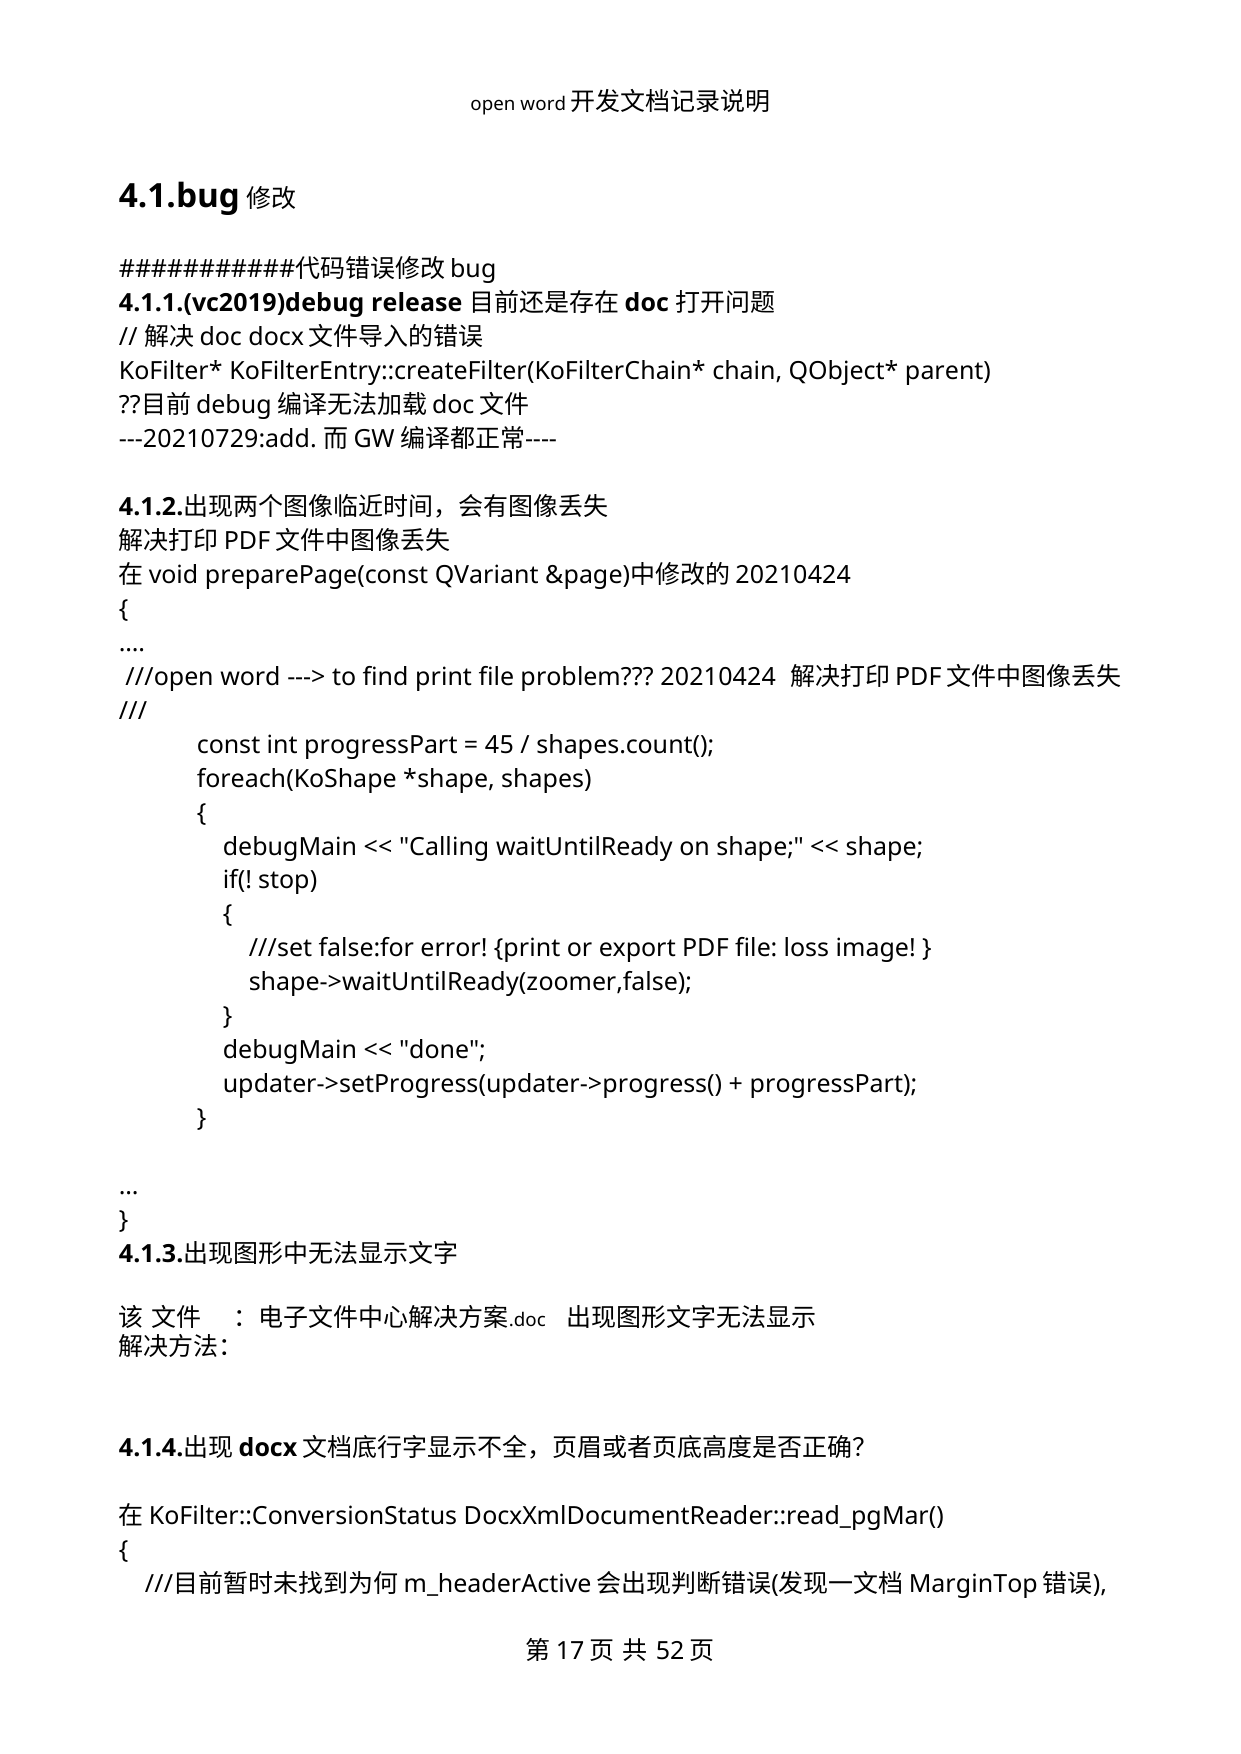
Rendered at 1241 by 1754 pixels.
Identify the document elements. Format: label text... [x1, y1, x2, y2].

text { [119, 794, 1121, 828]
text ??目前debug编译无法加载doc文件 [119, 387, 1121, 421]
subtitle 出现docx文档底行字显示不全，页眉或者页底高度是否正确？ [119, 1430, 1121, 1464]
text { [119, 591, 1121, 625]
text .... [119, 625, 1121, 659]
text debugMain << "done"; [119, 1032, 1121, 1066]
subtitle bug修改 [119, 171, 1121, 217]
text } [119, 998, 1121, 1032]
text debugMain << "Calling waitUntilReady on shape;" << shape; [119, 828, 1121, 862]
subtitle 出现两个图像临近时间，会有图像丢失 [119, 489, 1121, 523]
text foreach(KoShape *shape, shapes) [119, 761, 1121, 794]
text ///目前暂时未找到为何m_headerActive会出现判断错误(发现一文档MarginTop错误), [119, 1566, 1121, 1599]
text 在void preparePage(const QVariant &page)中修改的20210424 [119, 557, 1121, 591]
text ... [119, 1168, 1121, 1202]
text ///open word ---> to find print file problem??? 20210424 解决打印PDF文件中图像丢失/// [119, 659, 1121, 727]
text 在KoFilter::ConversionStatus DocxXmlDocumentReader::read_pgMar() [119, 1498, 1121, 1532]
text } [119, 1100, 1121, 1134]
text KoFilter* KoFilterEntry::createFilter(KoFilterChain* chain, QObject* parent) [119, 353, 1121, 387]
text { [119, 1532, 1121, 1566]
text 解决方法： [119, 1333, 1121, 1362]
text ---20210729:add. 而GW编译都正常---- [119, 421, 1121, 455]
text } [119, 1202, 1121, 1236]
text ///set false:for error! {print or export PDF file: loss image! } [119, 930, 1121, 964]
text { [119, 896, 1121, 930]
subtitle 出现图形中无法显示文字 [119, 1236, 1121, 1270]
text 解决打印PDF文件中图像丢失 [119, 523, 1121, 557]
text shape->waitUntilReady(zoomer,false); [119, 964, 1121, 998]
text // 解决doc docx文件导入的错误 [119, 319, 1121, 353]
text if(! stop) [119, 862, 1121, 896]
text 该 文件 ：电子文件中心解决方案.doc 出现图形文字无法显示 [119, 1304, 1121, 1333]
text const int progressPart = 45 / shapes.count(); [119, 727, 1121, 761]
text ###########代码错误修改bug [119, 251, 1121, 285]
subtitle (vc2019)debug release 目前还是存在doc 打开问题 [119, 285, 1121, 319]
text updater->setProgress(updater->progress() + progressPart); [119, 1066, 1121, 1100]
